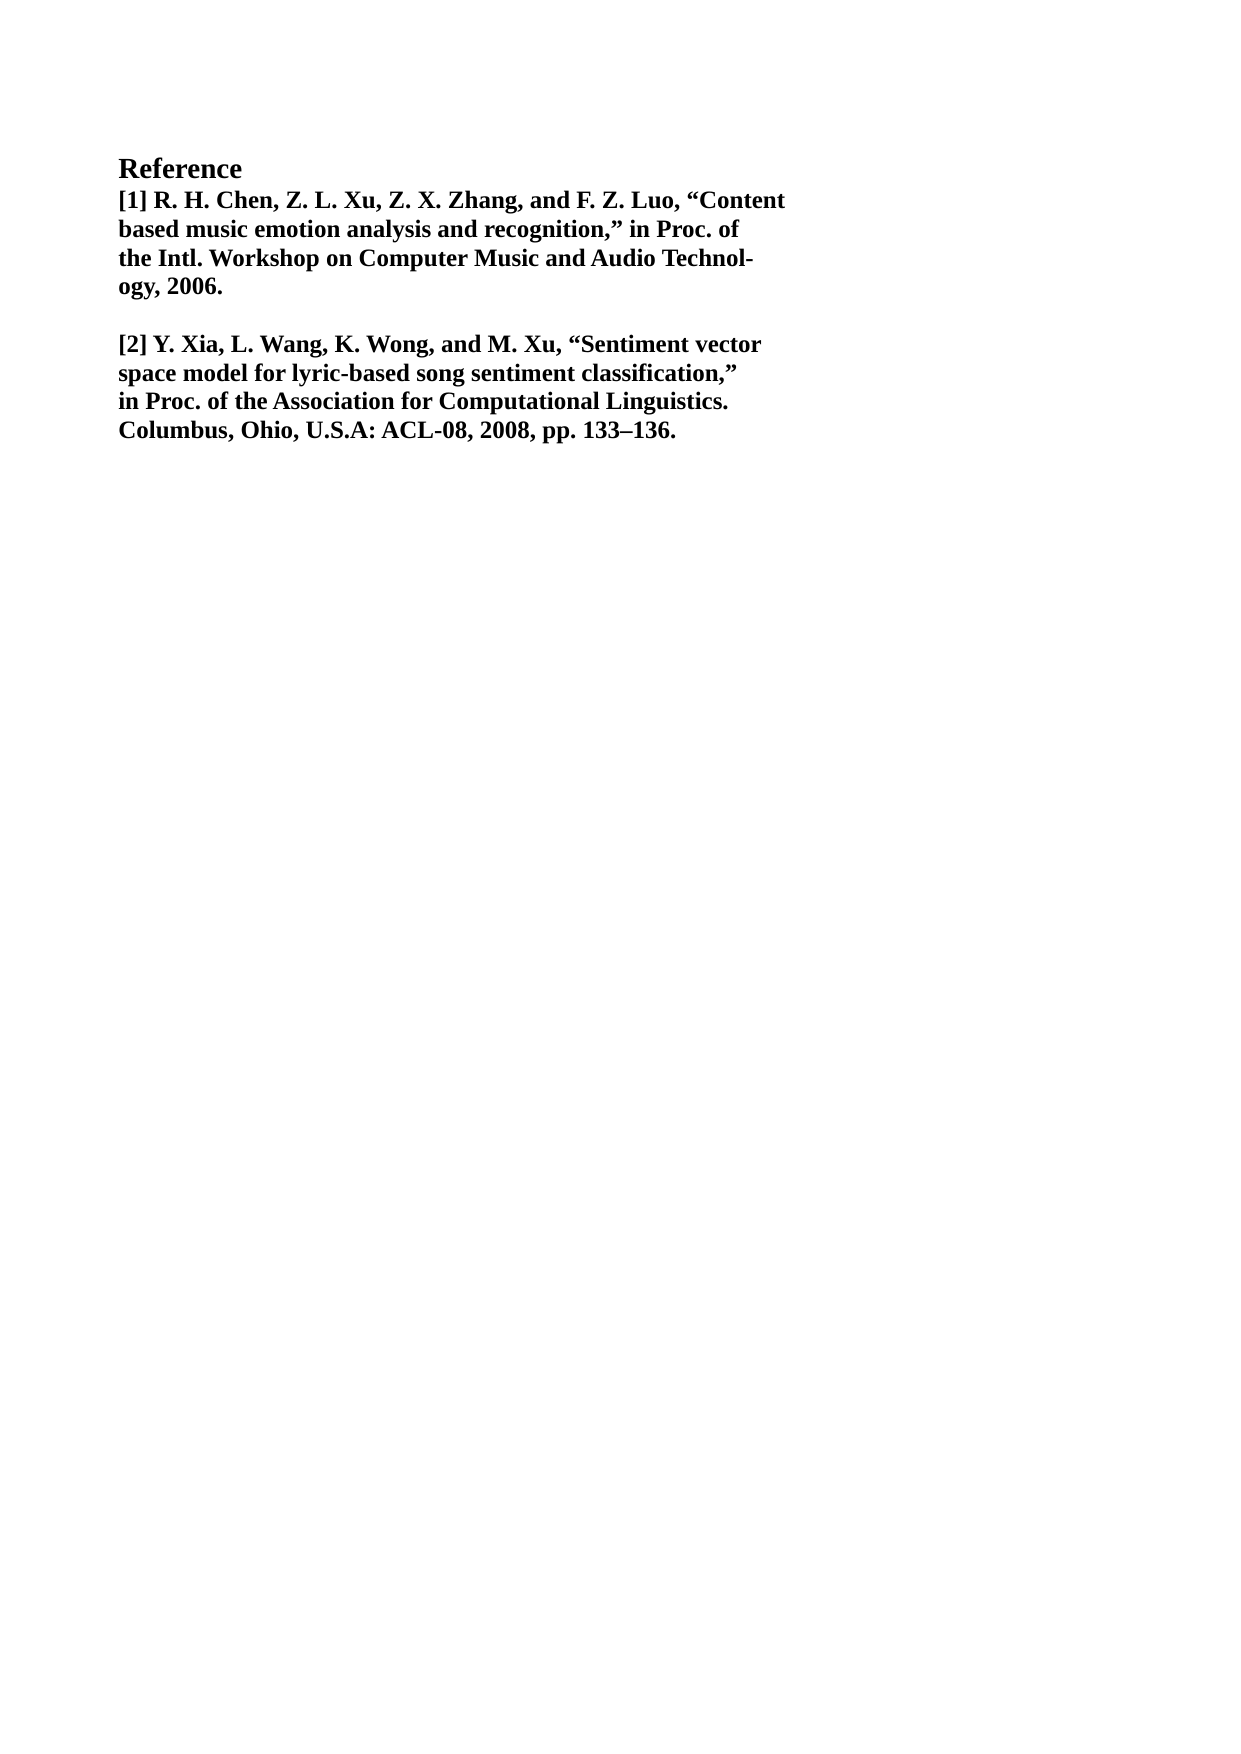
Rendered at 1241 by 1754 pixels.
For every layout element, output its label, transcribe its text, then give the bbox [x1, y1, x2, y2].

text space model for lyric-based song sentiment classification,” [118, 358, 1122, 386]
text based music emotion analysis and recognition,” in Proc. of [118, 214, 1122, 243]
text [1] R. H. Chen, Z. L. Xu, Z. X. Zhang, and F. Z. Luo, “Content [118, 185, 1122, 214]
text the Intl. Workshop on Computer Music and Audio Technol- [118, 243, 1122, 271]
text in Proc. of the Association for Computational Linguistics. [118, 386, 1122, 415]
text ogy, 2006. [118, 271, 1122, 300]
text Reference [118, 152, 1122, 185]
text Columbus, Ohio, U.S.A: ACL-08, 2008, pp. 133–136. [118, 415, 1122, 444]
text [2] Y. Xia, L. Wang, K. Wong, and M. Xu, “Sentiment vector [118, 329, 1122, 358]
